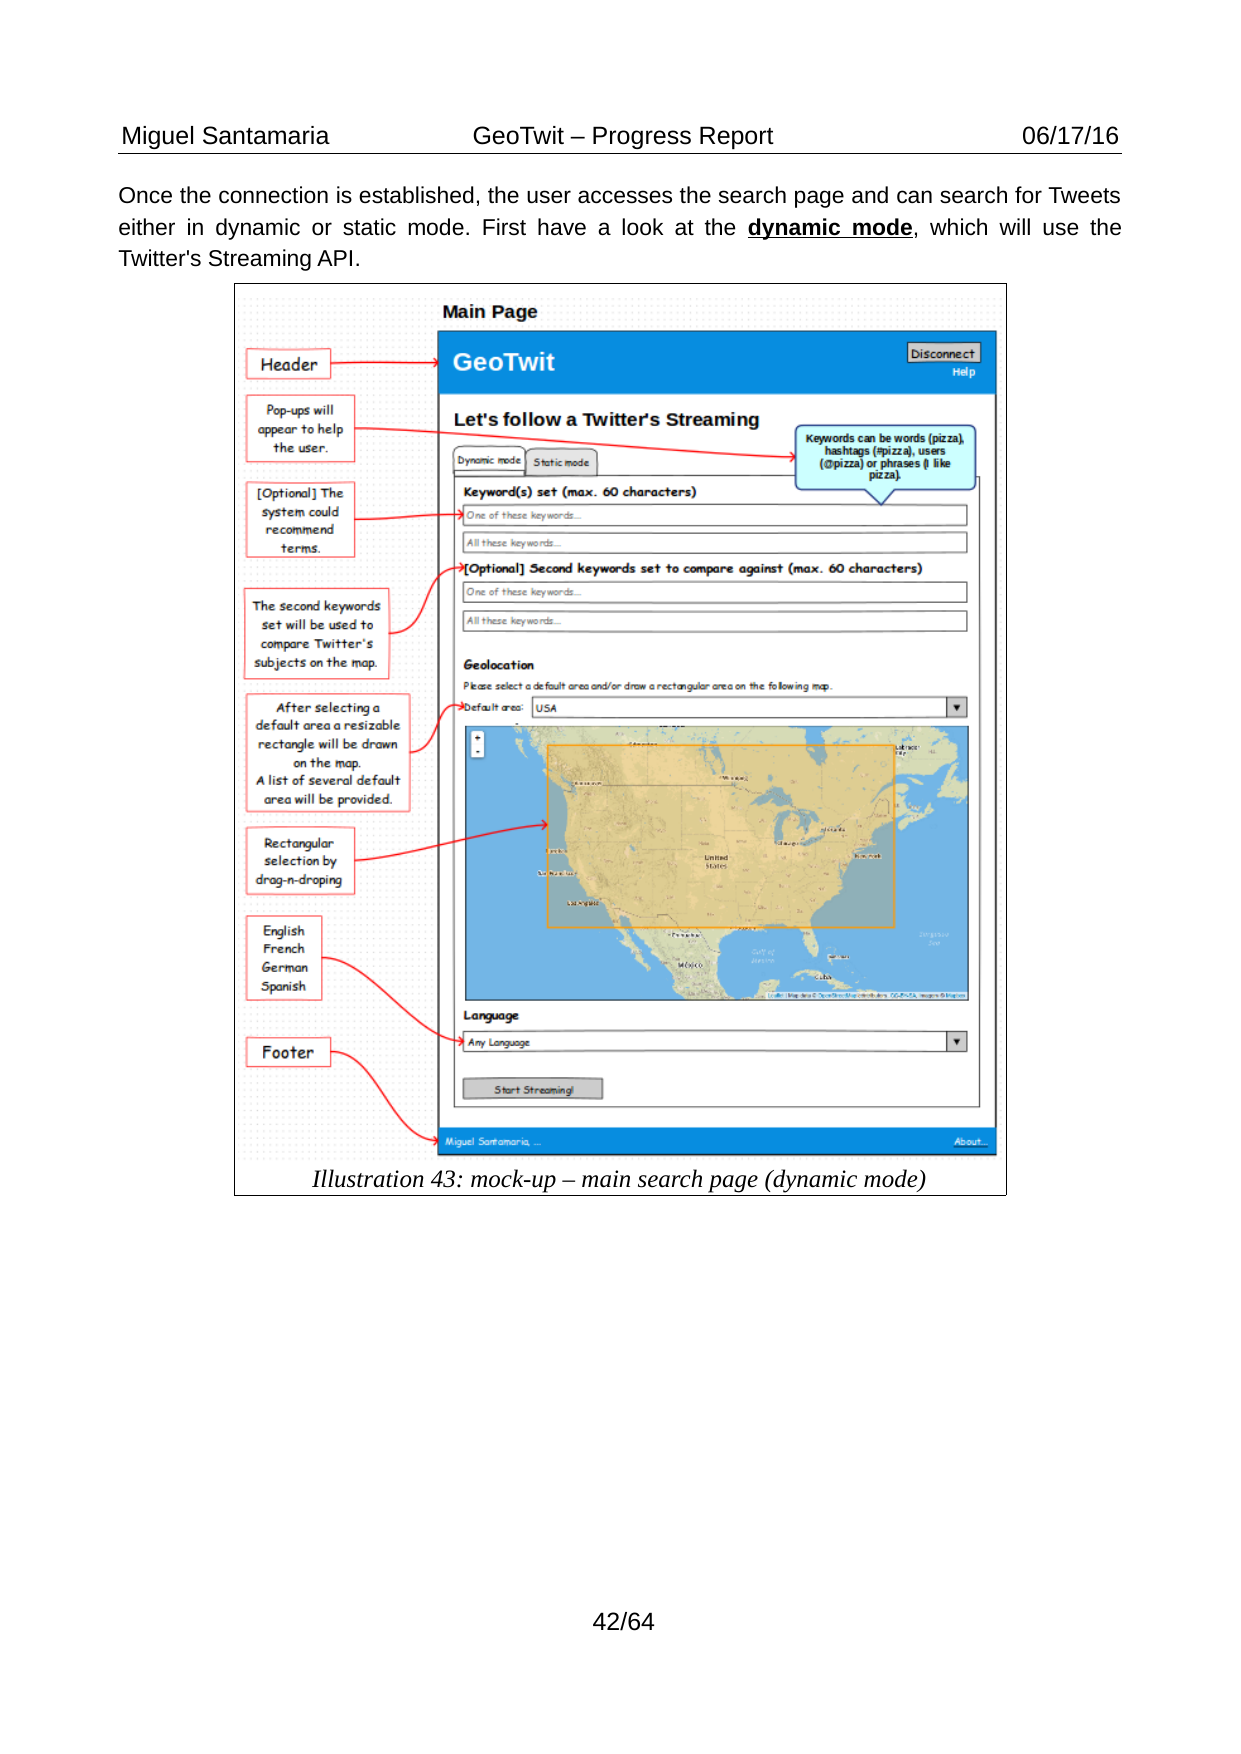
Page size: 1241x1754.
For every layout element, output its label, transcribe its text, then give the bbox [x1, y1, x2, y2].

text [235, 284, 1006, 1195]
text Once the connection is established, the user accesses the search page and can search for Tweets either in dynamic or static mode. First have a look at the dynamic mode, which will use the Twitter's Streaming API. [118, 182, 1122, 272]
picture [238, 298, 1003, 1164]
text Illustration 43: mock-up – main search page (dynamic mode) [237, 1164, 1003, 1192]
